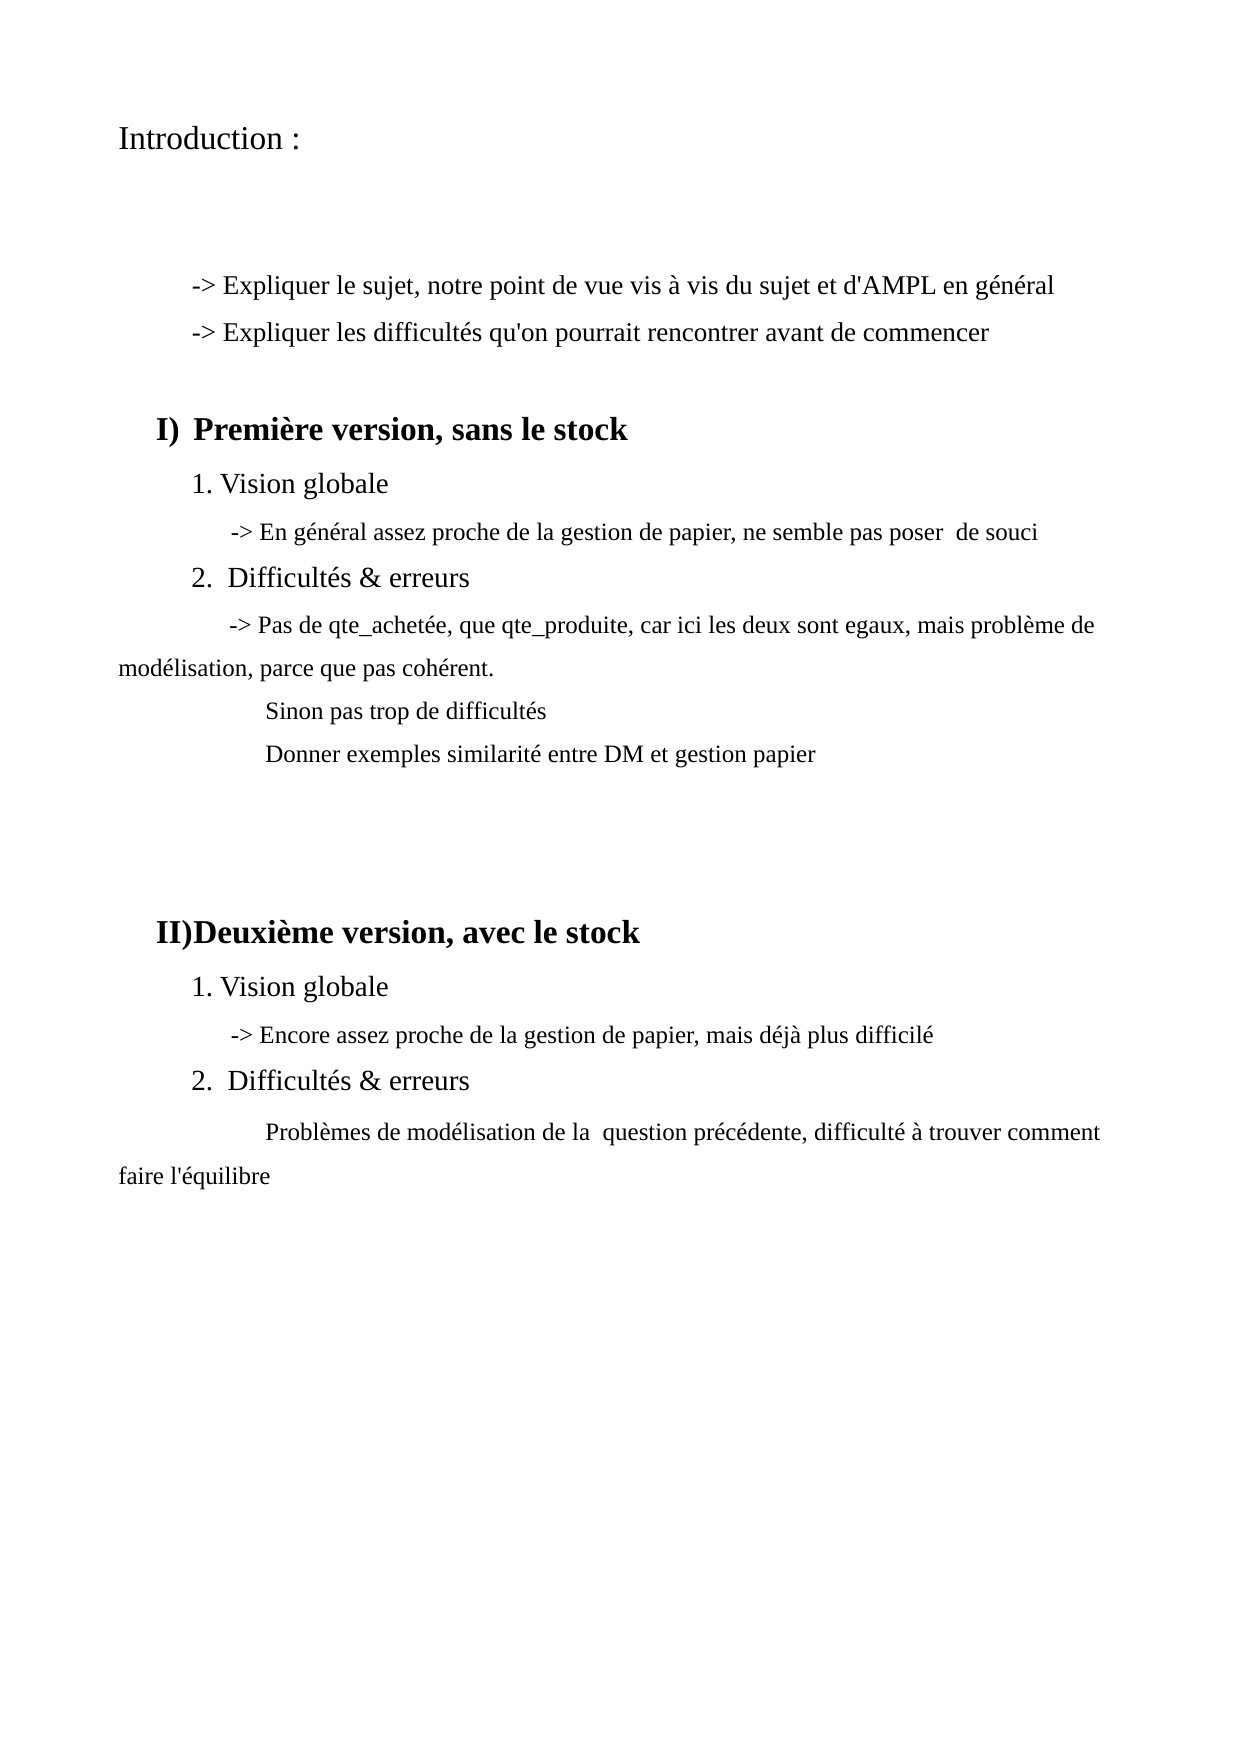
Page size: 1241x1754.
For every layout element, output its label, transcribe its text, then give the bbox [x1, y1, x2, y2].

text Donner exemples similarité entre DM et gestion papier [118, 739, 1122, 768]
list Deuxième version, avec le stock [156, 912, 1122, 950]
text -> Expliquer les difficultés qu'on pourrait rencontrer avant de commencer [118, 316, 1122, 347]
text Problèmes de modélisation de la question précédente, difficulté à trouver comment faire l'équilibre [118, 1113, 1122, 1190]
list Première version, sans le stock [156, 409, 1122, 447]
text 2. Difficultés & erreurs [118, 1063, 1122, 1097]
list -> Encore assez proche de la gestion de papier, mais déjà plus difficilé [193, 1020, 1122, 1049]
text -> Expliquer le sujet, notre point de vue vis à vis du sujet et d'AMPL en général [118, 269, 1122, 300]
text 1. Vision globale [118, 969, 1122, 1003]
text -> Pas de qte_achetée, que qte_produite, car ici les deux sont egaux, mais problème de modélisation, parce que pas cohérent. [118, 610, 1122, 682]
text Introduction : [118, 118, 1122, 156]
list -> En général assez proche de la gestion de papier, ne semble pas poser de souci [193, 517, 1122, 546]
text Sinon pas trop de difficultés [118, 696, 1122, 725]
text 1. Vision globale [118, 466, 1122, 500]
text 2. Difficultés & erreurs [118, 560, 1122, 593]
